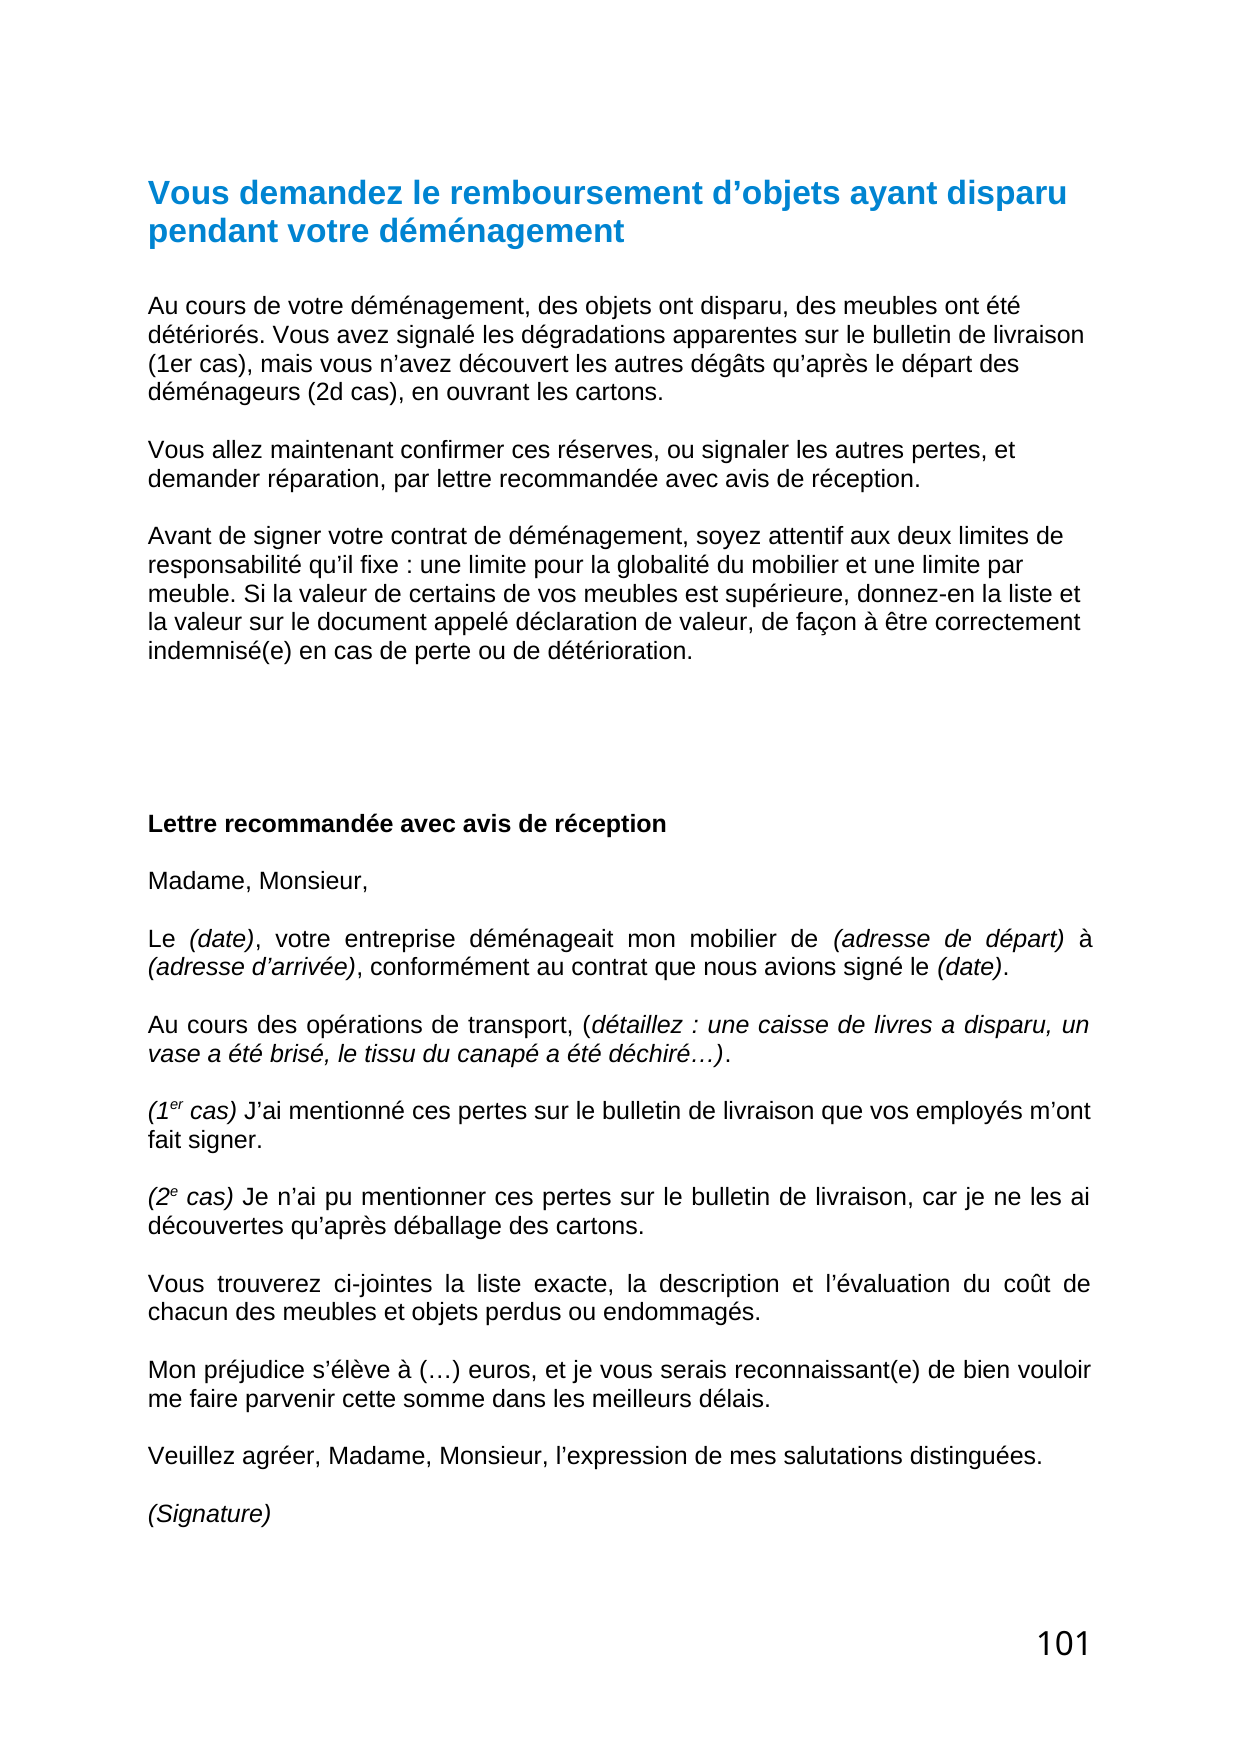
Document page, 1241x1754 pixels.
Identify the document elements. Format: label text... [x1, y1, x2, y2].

text Avant de signer votre contrat de déménagement, soyez attentif aux deux limites de responsabilité qu’il fixe : une limite pour la globalité du mobilier et une limite par meuble. Si la valeur de certains de vos meubles est supérieure, donnez-en la liste et la valeur sur le document appelé déclaration de valeur, de façon à être correctement indemnisé(e) en cas de perte ou de détérioration. [148, 521, 1093, 665]
text (1er cas) J’ai mentionné ces pertes sur le bulletin de livraison que vos employés m’ont fait signer. [148, 1096, 1093, 1154]
text Au cours des opérations de transport, (détaillez : une caisse de livres a disparu, un vase a été brisé, le tissu du canapé a été déchiré…). [148, 1010, 1093, 1067]
text Le (date), votre entreprise déménageait mon mobilier de (adresse de départ) à (adresse d’arrivée), conformément au contrat que nous avions signé le (date). [148, 924, 1093, 981]
subtitle Vous demandez le remboursement d’objets ayant disparu pendant votre déménagement [148, 173, 1093, 250]
text Veuillez agréer, Madame, Monsieur, l’expression de mes salutations distinguées. [148, 1441, 1093, 1470]
text Vous trouverez ci-jointes la liste exacte, la description et l’évaluation du coût de chacun des meubles et objets perdus ou endommagés. [148, 1269, 1093, 1326]
text Madame, Monsieur, [148, 866, 1093, 895]
text Vous allez maintenant confirmer ces réserves, ou signaler les autres pertes, et demander réparation, par lettre recommandée avec avis de réception. [148, 435, 1093, 492]
text Au cours de votre déménagement, des objets ont disparu, des meubles ont été détériorés. Vous avez signalé les dégradations apparentes sur le bulletin de livraison (1er cas), mais vous n’avez découvert les autres dégâts qu’après le départ des déménageurs (2d cas), en ouvrant les cartons. [148, 291, 1093, 406]
text (Signature) [148, 1499, 1093, 1527]
text Mon préjudice s’élève à (…) euros, et je vous serais reconnaissant(e) de bien vouloir me faire parvenir cette somme dans les meilleurs délais. [148, 1355, 1093, 1412]
text (2e cas) Je n’ai pu mentionner ces pertes sur le bulletin de livraison, car je ne les ai découvertes qu’après déballage des cartons. [148, 1182, 1093, 1240]
text Lettre recommandée avec avis de réception [148, 809, 1093, 837]
